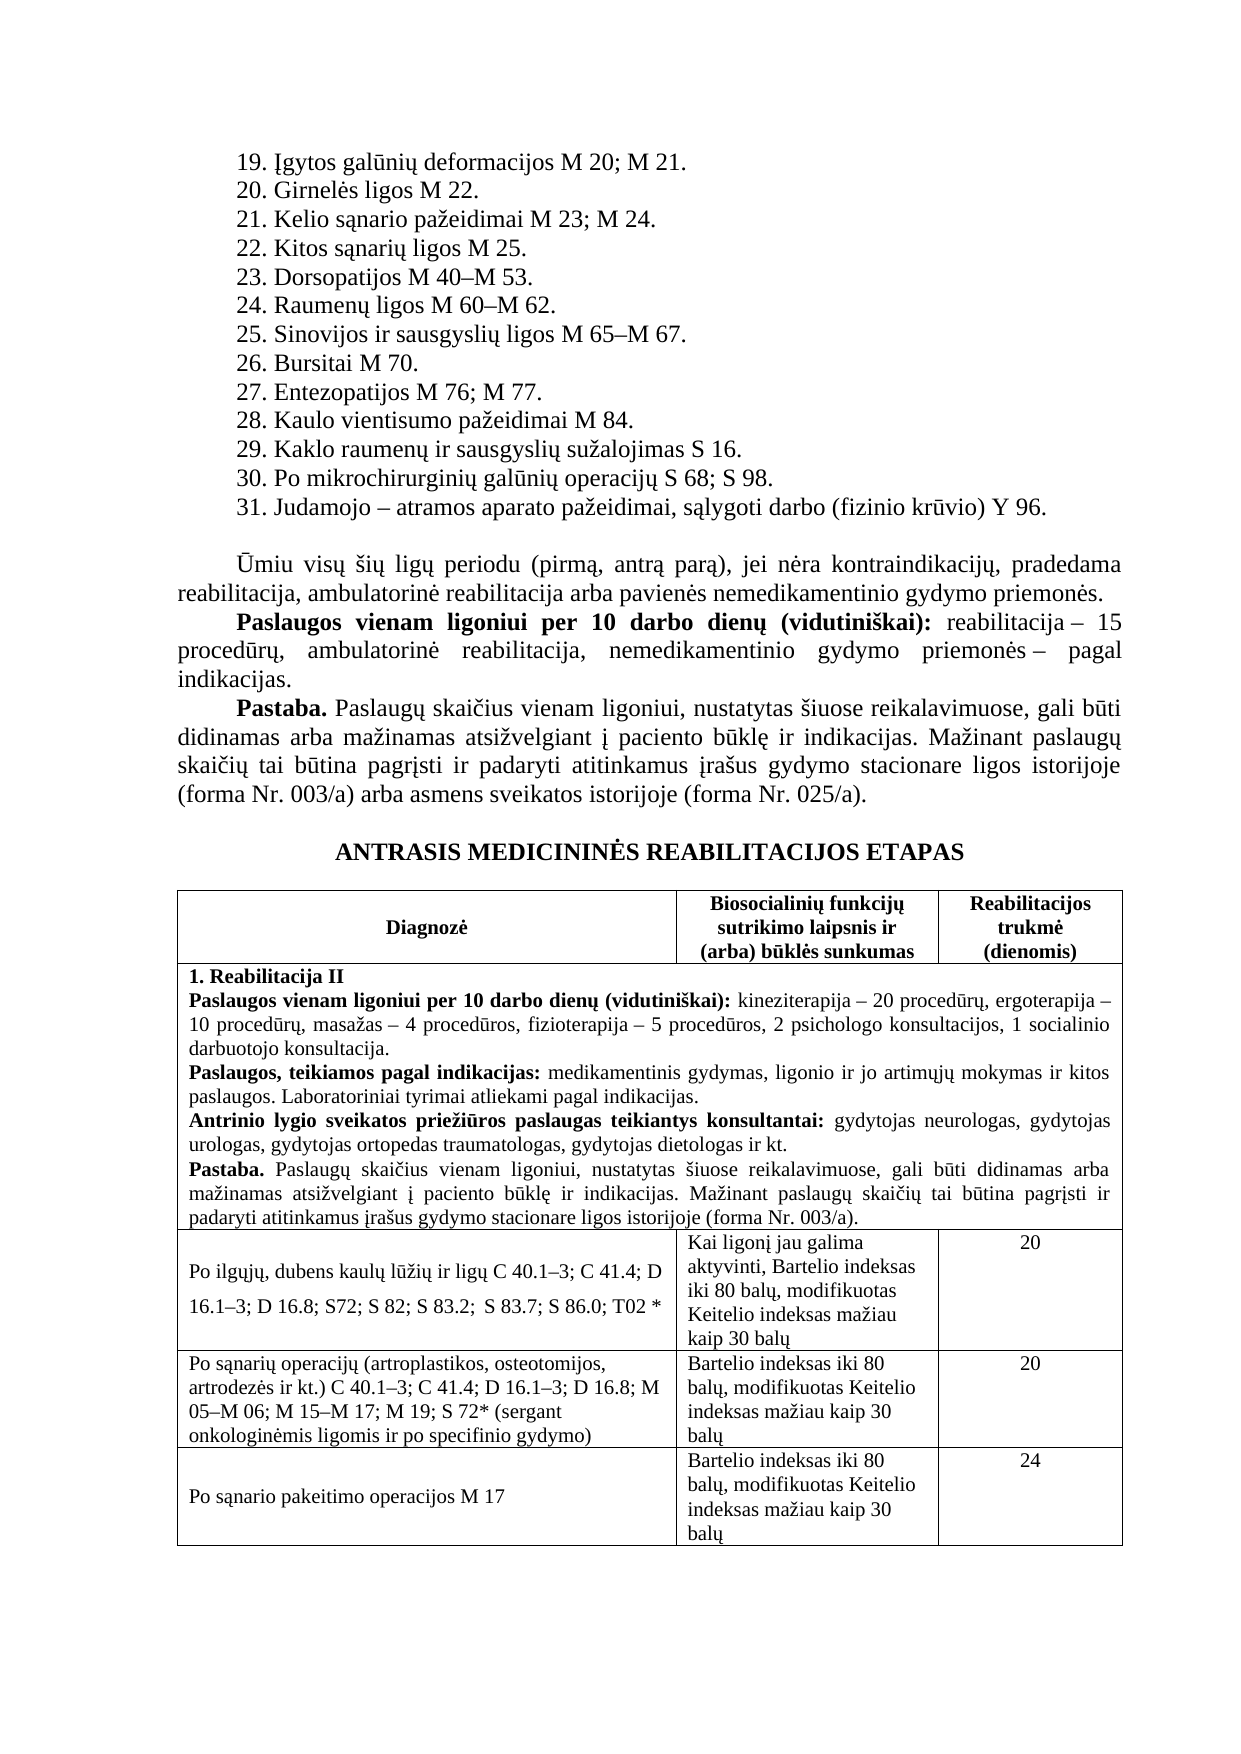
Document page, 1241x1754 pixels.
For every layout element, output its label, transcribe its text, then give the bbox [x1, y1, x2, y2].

text 23. Dorsopatijos M 40–M 53. [177, 262, 1122, 291]
text 20. Girnelės ligos M 22. [177, 176, 1122, 204]
text Paslaugos vienam ligoniui per 10 darbo dienų (vidutiniškai): reabilitacija – 15 procedūrų, ambulatorinė reabilitacija, nemedikamentinio gydymo priemonės – pagal indikacijas. [177, 607, 1122, 693]
table_cell 20 [939, 1230, 1122, 1350]
text 24. Raumenų ligos M 60–M 62. [177, 291, 1122, 319]
text 29. Kaklo raumenų ir sausgyslių sužalojimas S 16. [177, 434, 1122, 463]
table_header Biosocialinių funkcijų sutrikimo laipsnis ir (arba) būklės sunkumas [677, 891, 938, 963]
table_cell 24 [939, 1448, 1122, 1544]
table_header Diagnozė [178, 891, 676, 963]
table_cell Po sąnario pakeitimo operacijos M 17 [178, 1448, 676, 1544]
text 31. Judamojo – atramos aparato pažeidimai, sąlygoti darbo (fizinio krūvio) Y 96. [177, 492, 1122, 521]
text 25. Sinovijos ir sausgyslių ligos M 65–M 67. [177, 319, 1122, 348]
table_cell 20 [939, 1351, 1122, 1447]
table_cell Po sąnarių operacijų (artroplastikos, osteotomijos, artrodezės ir kt.) C 40.1–3; C 41.4; D 16.1–3; D 16.8; M 05–M 06; M 15–M 17; M 19; S 72* (sergant onkologinėmis ligomis ir po specifinio gydymo) [178, 1351, 676, 1447]
table_header Reabilitacijos trukmė (dienomis) [939, 891, 1122, 963]
table_cell Po ilgųjų, dubens kaulų lūžių ir ligų C 40.1–3; C 41.4; D 16.1–3; D 16.8; S72; S 82; S 83.2; S 83.7; S 86.0; T02 * [178, 1230, 676, 1350]
table_cell Kai ligonį jau galima aktyvinti, Bartelio indeksas iki 80 balų, modifikuotas Keitelio indeksas mažiau kaip 30 balų [677, 1230, 938, 1350]
table_cell 1. Reabilitacija II Paslaugos vienam ligoniui per 10 darbo dienų (vidutiniškai): kineziterapija – 20 procedūrų, ergoterapija – 10 procedūrų, masažas – 4 procedūros, fizioterapija – 5 procedūros, 2 psichologo konsultacijos, 1 socialinio darbuotojo konsultacija. Paslaugos, teikiamos pagal indikacijas: medikamentinis gydymas, ligonio ir jo artimųjų mokymas ir kitos paslaugos. Laboratoriniai tyrimai atliekami pagal indikacijas. Antrinio lygio sveikatos priežiūros paslaugas teikiantys konsultantai: gydytojas neurologas, gydytojas urologas, gydytojas ortopedas traumatologas, gydytojas dietologas ir kt. Pastaba. Paslaugų skaičius vienam ligoniui, nustatytas šiuose reikalavimuose, gali būti didinamas arba mažinamas atsižvelgiant į paciento būklę ir indikacijas. Mažinant paslaugų skaičių tai būtina pagrįsti ir padaryti atitinkamus įrašus gydymo stacionare ligos istorijoje (forma Nr. 003/a). [178, 964, 1122, 1229]
text ANTRASIS medicininės REABILITACIJOS ETAPAS [177, 837, 1122, 866]
text 21. Kelio sąnario pažeidimai M 23; M 24. [177, 204, 1122, 233]
text Ūmiu visų šių ligų periodu (pirmą, antrą parą), jei nėra kontraindikacijų, pradedama reabilitacija, ambulatorinė reabilitacija arba pavienės nemedikamentinio gydymo priemonės. [177, 549, 1122, 607]
text 19. Įgytos galūnių deformacijos M 20; M 21. [177, 147, 1122, 176]
table_cell Bartelio indeksas iki 80 balų, modifikuotas Keitelio indeksas mažiau kaip 30 balų [677, 1448, 938, 1544]
table_cell Bartelio indeksas iki 80 balų, modifikuotas Keitelio indeksas mažiau kaip 30 balų [677, 1351, 938, 1447]
text 30. Po mikrochirurginių galūnių operacijų S 68; S 98. [177, 463, 1122, 492]
text 27. Entezopatijos M 76; M 77. [177, 377, 1122, 406]
text 26. Bursitai M 70. [177, 348, 1122, 377]
text 22. Kitos sąnarių ligos M 25. [177, 233, 1122, 262]
text Pastaba. Paslaugų skaičius vienam ligoniui, nustatytas šiuose reikalavimuose, gali būti didinamas arba mažinamas atsižvelgiant į paciento būklę ir indikacijas. Mažinant paslaugų skaičių tai būtina pagrįsti ir padaryti atitinkamus įrašus gydymo stacionare ligos istorijoje (forma Nr. 003/a) arba asmens sveikatos istorijoje (forma Nr. 025/a). [177, 693, 1122, 808]
text 28. Kaulo vientisumo pažeidimai M 84. [177, 406, 1122, 434]
